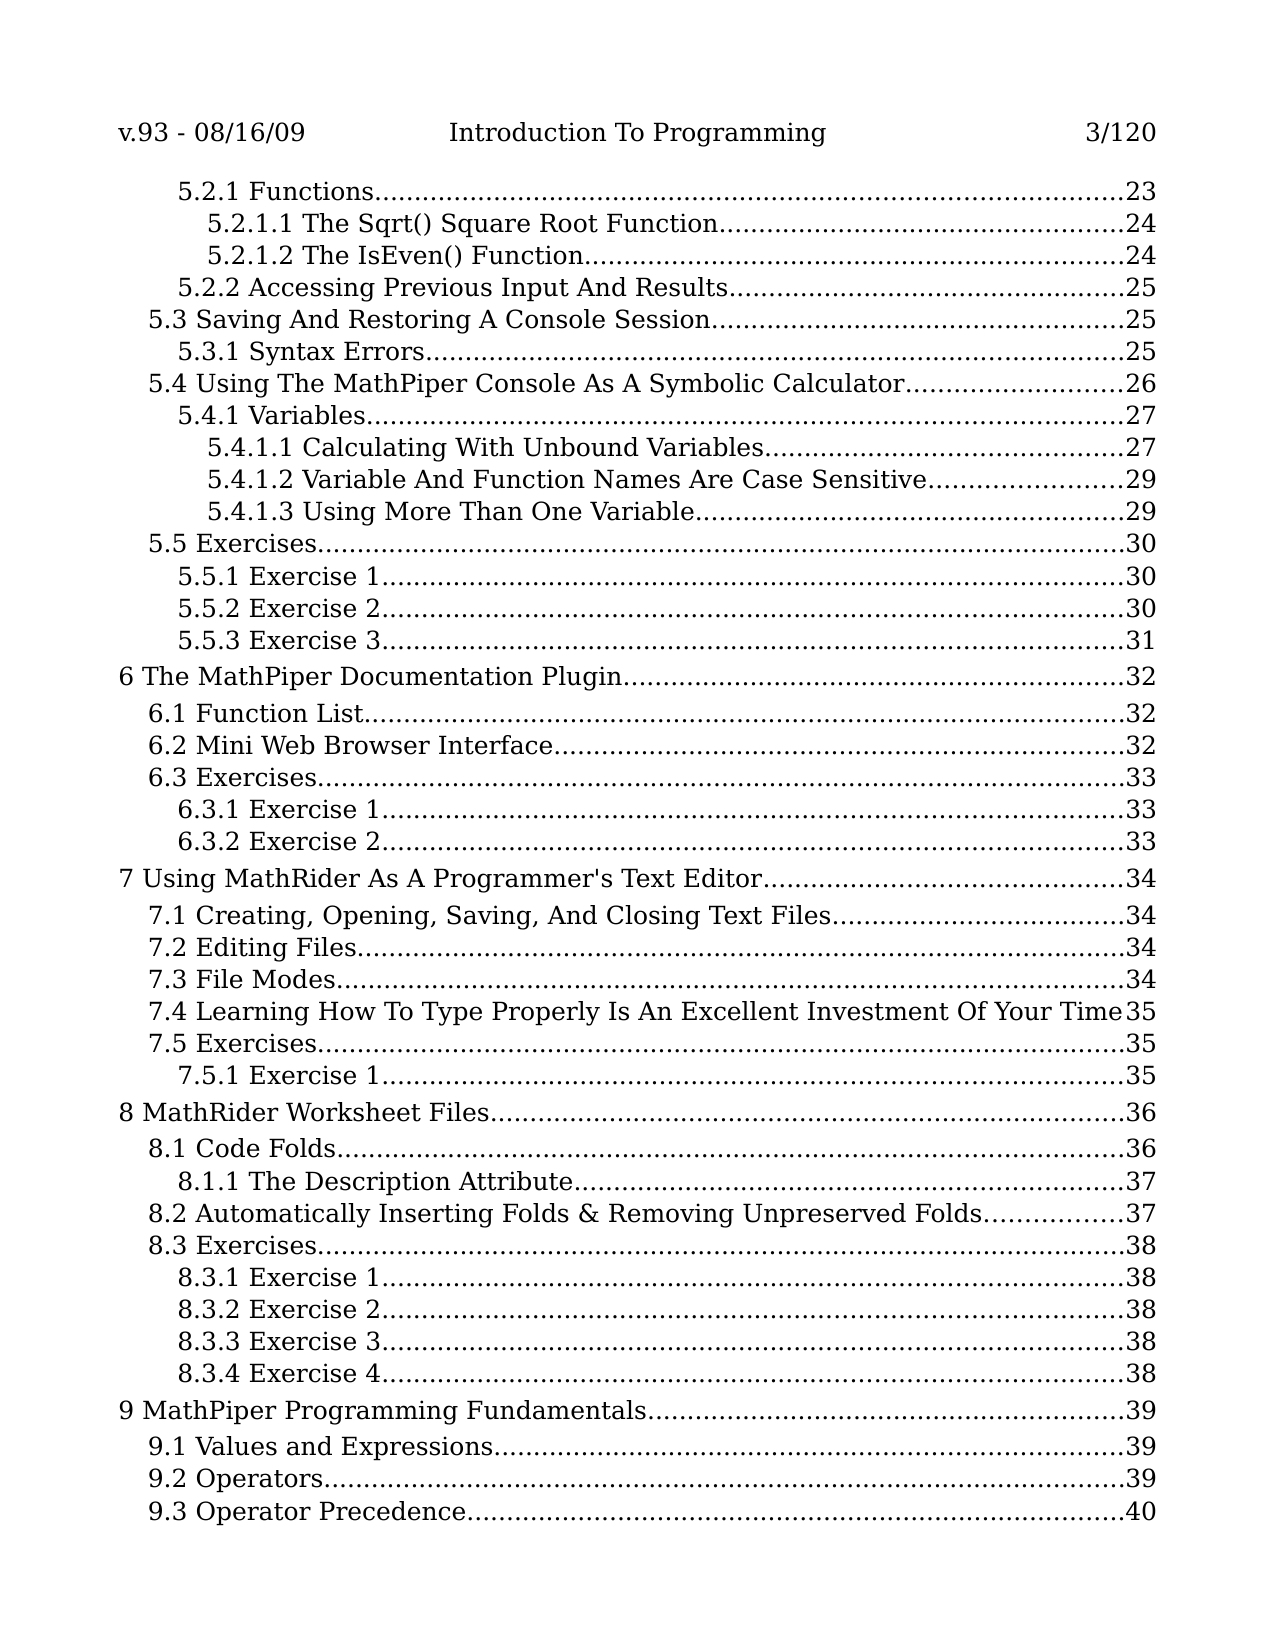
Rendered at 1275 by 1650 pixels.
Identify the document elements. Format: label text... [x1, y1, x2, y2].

text 8.1 Code Folds 36 [148, 1135, 1157, 1164]
text 5.4 Using The MathPiper Console As A Symbolic Calculator 26 [148, 369, 1157, 398]
text 9.1 Values and Expressions 39 [148, 1433, 1157, 1462]
text 5.4.1.2 Variable And Function Names Are Case Sensitive 29 [207, 466, 1157, 495]
text 5.2.1.2 The IsEven() Function 24 [207, 241, 1157, 270]
text 5.4.1.3 Using More Than One Variable 29 [207, 498, 1157, 527]
text 6.3.1 Exercise 1 33 [177, 796, 1157, 825]
text 8.1.1 The Description Attribute 37 [177, 1167, 1157, 1196]
text 6 The MathPiper Documentation Plugin 32 [118, 663, 1157, 692]
text 8.2 Automatically Inserting Folds & Removing Unpreserved Folds 37 [148, 1199, 1157, 1228]
text 8 MathRider Worksheet Files 36 [118, 1098, 1157, 1127]
text 9.2 Operators 39 [148, 1465, 1157, 1494]
text 9 MathPiper Programming Fundamentals 39 [118, 1396, 1157, 1425]
text 6.2 Mini Web Browser Interface 32 [148, 731, 1157, 761]
text 8.3.1 Exercise 1 38 [177, 1263, 1157, 1292]
text 8.3.2 Exercise 2 38 [177, 1295, 1157, 1324]
text 7.3 File Modes 34 [148, 965, 1157, 994]
text 9.3 Operator Precedence 40 [148, 1497, 1157, 1526]
text 7.4 Learning How To Type Properly Is An Excellent Investment Of Your Time 35 [148, 997, 1157, 1026]
text 7.5.1 Exercise 1 35 [177, 1061, 1157, 1091]
text 5.4.1 Variables 27 [177, 401, 1157, 431]
text 5.2.1 Functions 23 [177, 177, 1157, 206]
text 8.3.3 Exercise 3 38 [177, 1327, 1157, 1356]
text 8.3.4 Exercise 4 38 [177, 1359, 1157, 1388]
text 5.2.1.1 The Sqrt() Square Root Function 24 [207, 209, 1157, 238]
text 5.2.2 Accessing Previous Input And Results 25 [177, 273, 1157, 302]
text 5.3 Saving And Restoring A Console Session 25 [148, 305, 1157, 334]
text 6.3.2 Exercise 2 33 [177, 828, 1157, 857]
text 5.5.1 Exercise 1 30 [177, 562, 1157, 591]
text 7.1 Creating, Opening, Saving, And Closing Text Files 34 [148, 901, 1157, 930]
text 6.3 Exercises 33 [148, 763, 1157, 793]
text 7.2 Editing Files 34 [148, 933, 1157, 962]
text 7.5 Exercises 35 [148, 1029, 1157, 1058]
text 5.5.3 Exercise 3 31 [177, 626, 1157, 655]
text 6.1 Function List 32 [148, 699, 1157, 728]
text 5.5.2 Exercise 2 30 [177, 594, 1157, 623]
text 5.3.1 Syntax Errors 25 [177, 337, 1157, 366]
text 8.3 Exercises 38 [148, 1231, 1157, 1260]
text 5.4.1.1 Calculating With Unbound Variables 27 [207, 433, 1157, 463]
text 7 Using MathRider As A Programmer's Text Editor 34 [118, 864, 1157, 893]
text 5.5 Exercises 30 [148, 530, 1157, 559]
